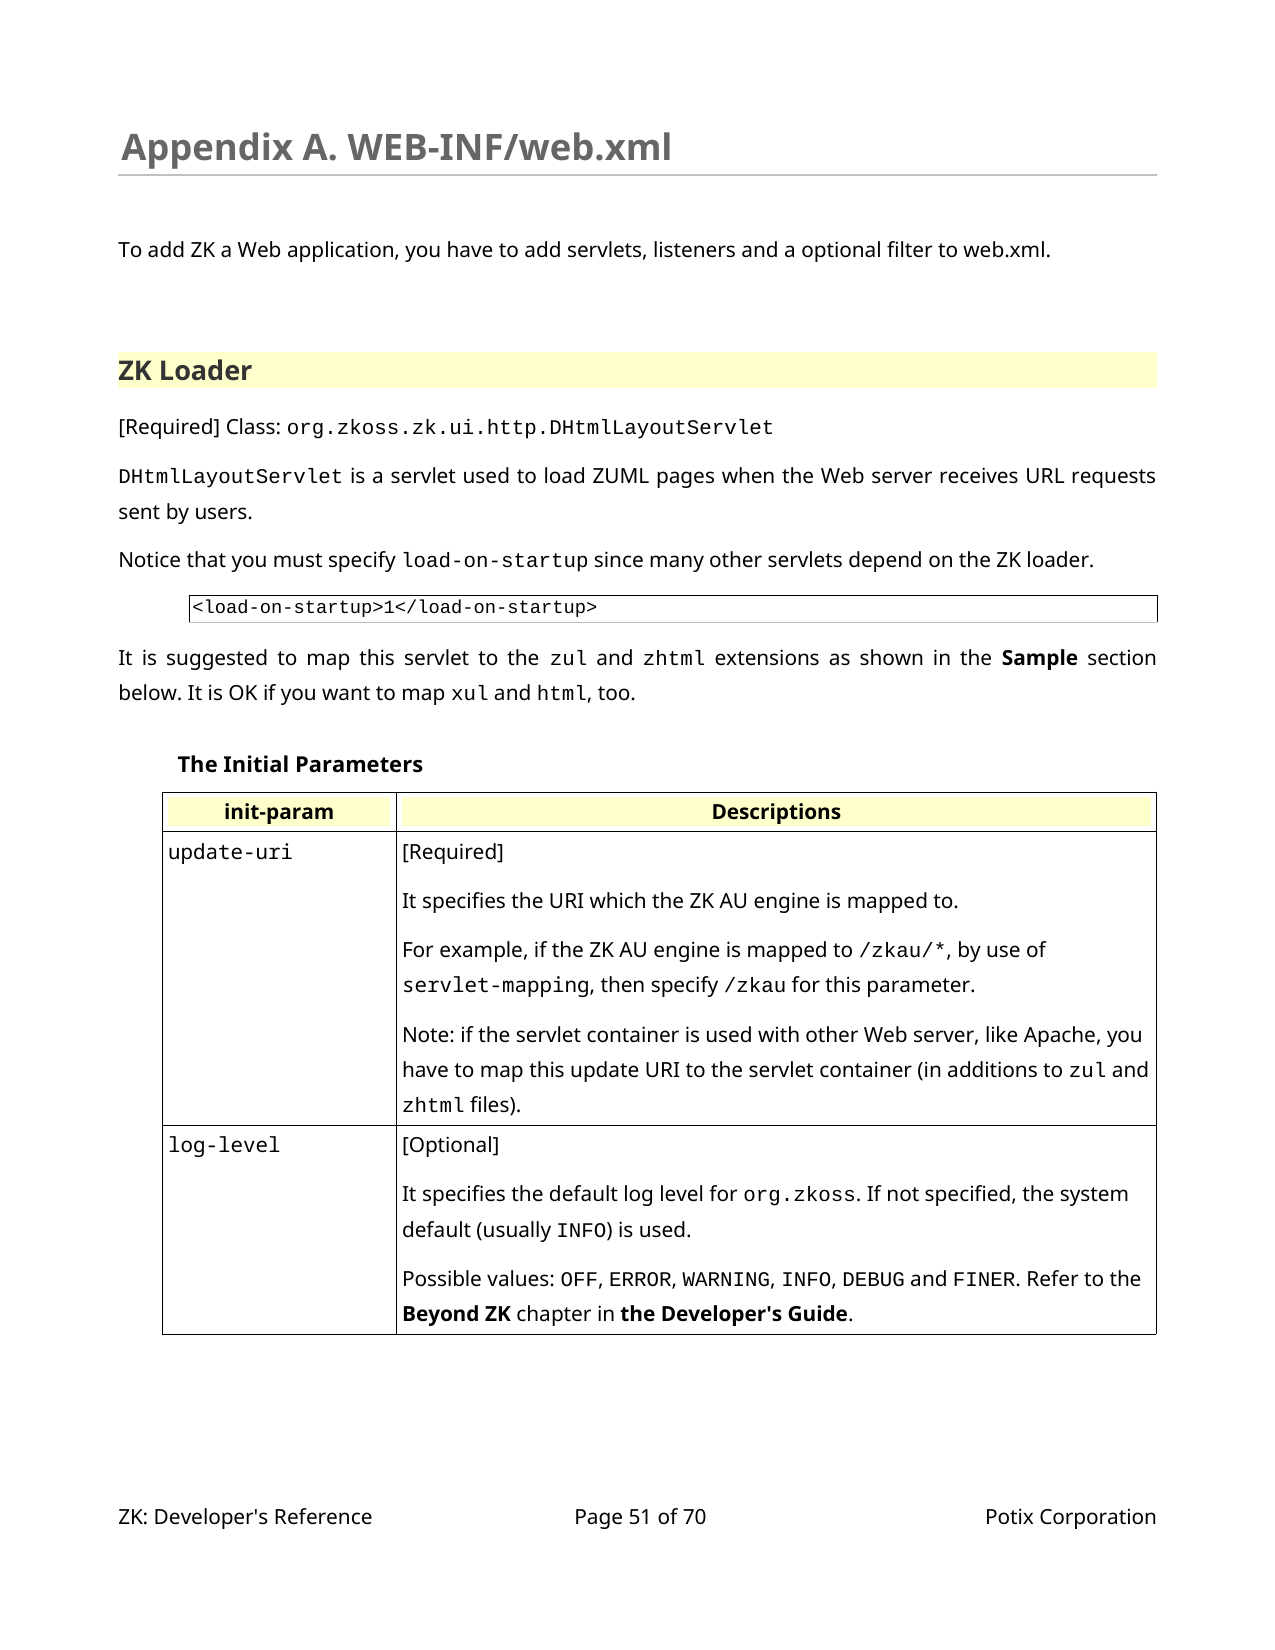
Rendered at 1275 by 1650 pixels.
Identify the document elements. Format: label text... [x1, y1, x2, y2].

table_cell [Optional] It specifies the default log level for org.zkoss. If not specified, the system default (usually INFO) is used. Possible values: OFF, ERROR, WARNING, INFO, DEBUG and FINER. Refer to the Beyond ZK chapter in the Developer's Guide. [397, 1126, 1156, 1334]
text DHtmlLayoutServlet is a servlet used to load ZUML pages when the Web server receives URL requests sent by users. [118, 461, 1157, 525]
table_cell update-uri [163, 832, 396, 1125]
text [Required] Class: org.zkoss.zk.ui.http.DHtmlLayoutServlet [118, 412, 1157, 441]
text To add ZK a Web application, you have to add servlets, listeners and a optional filter to web.xml. [118, 235, 1157, 263]
subtitle Appendix A. WEB-INF/web.xml [118, 118, 1157, 174]
table_header init-param [163, 793, 396, 831]
table_header Descriptions [397, 793, 1156, 831]
table_cell log-level [163, 1126, 396, 1334]
text It is suggested to map this servlet to the zul and zhtml extensions as shown in the Sample section below. It is OK if you want to map xul and html, too. [118, 643, 1157, 707]
table_cell [Required] It specifies the URI which the ZK AU engine is mapped to. For example, if the ZK AU engine is mapped to /zkau/*, by use of servlet-mapping, then specify /zkau for this parameter. Note: if the servlet container is used with other Web server, like Apache, you have to map this update URI to the servlet container (in additions to zul and zhtml files). [397, 832, 1156, 1125]
subtitle The Initial Parameters [177, 749, 1157, 779]
text Notice that you must specify load-on-startup since many other servlets depend on the ZK loader. [118, 546, 1157, 574]
subtitle ZK Loader [118, 352, 1157, 388]
text <load-on-startup>1</load-on-startup> [190, 596, 1157, 622]
